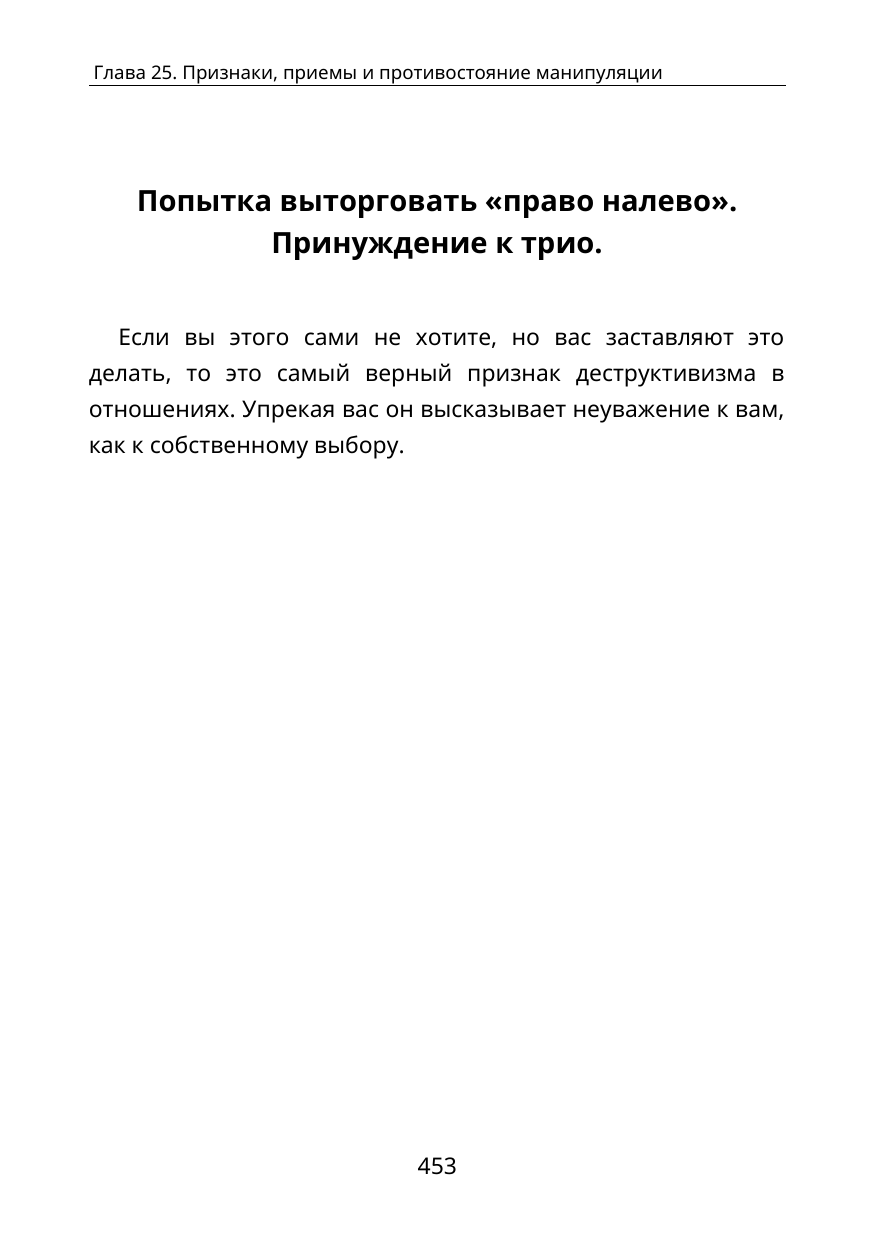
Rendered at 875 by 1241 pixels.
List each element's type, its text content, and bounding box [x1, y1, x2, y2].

subtitle Попытка выторговать «право налево». Принуждение к трио. [88, 177, 786, 262]
text Если вы этого сами не хотите, но вас заставляют это делать, то это самый верный признак деструктивизма в отношениях. Упрекая вас он высказывает неуважение к вам, как к собственному выбору. [88, 321, 786, 460]
